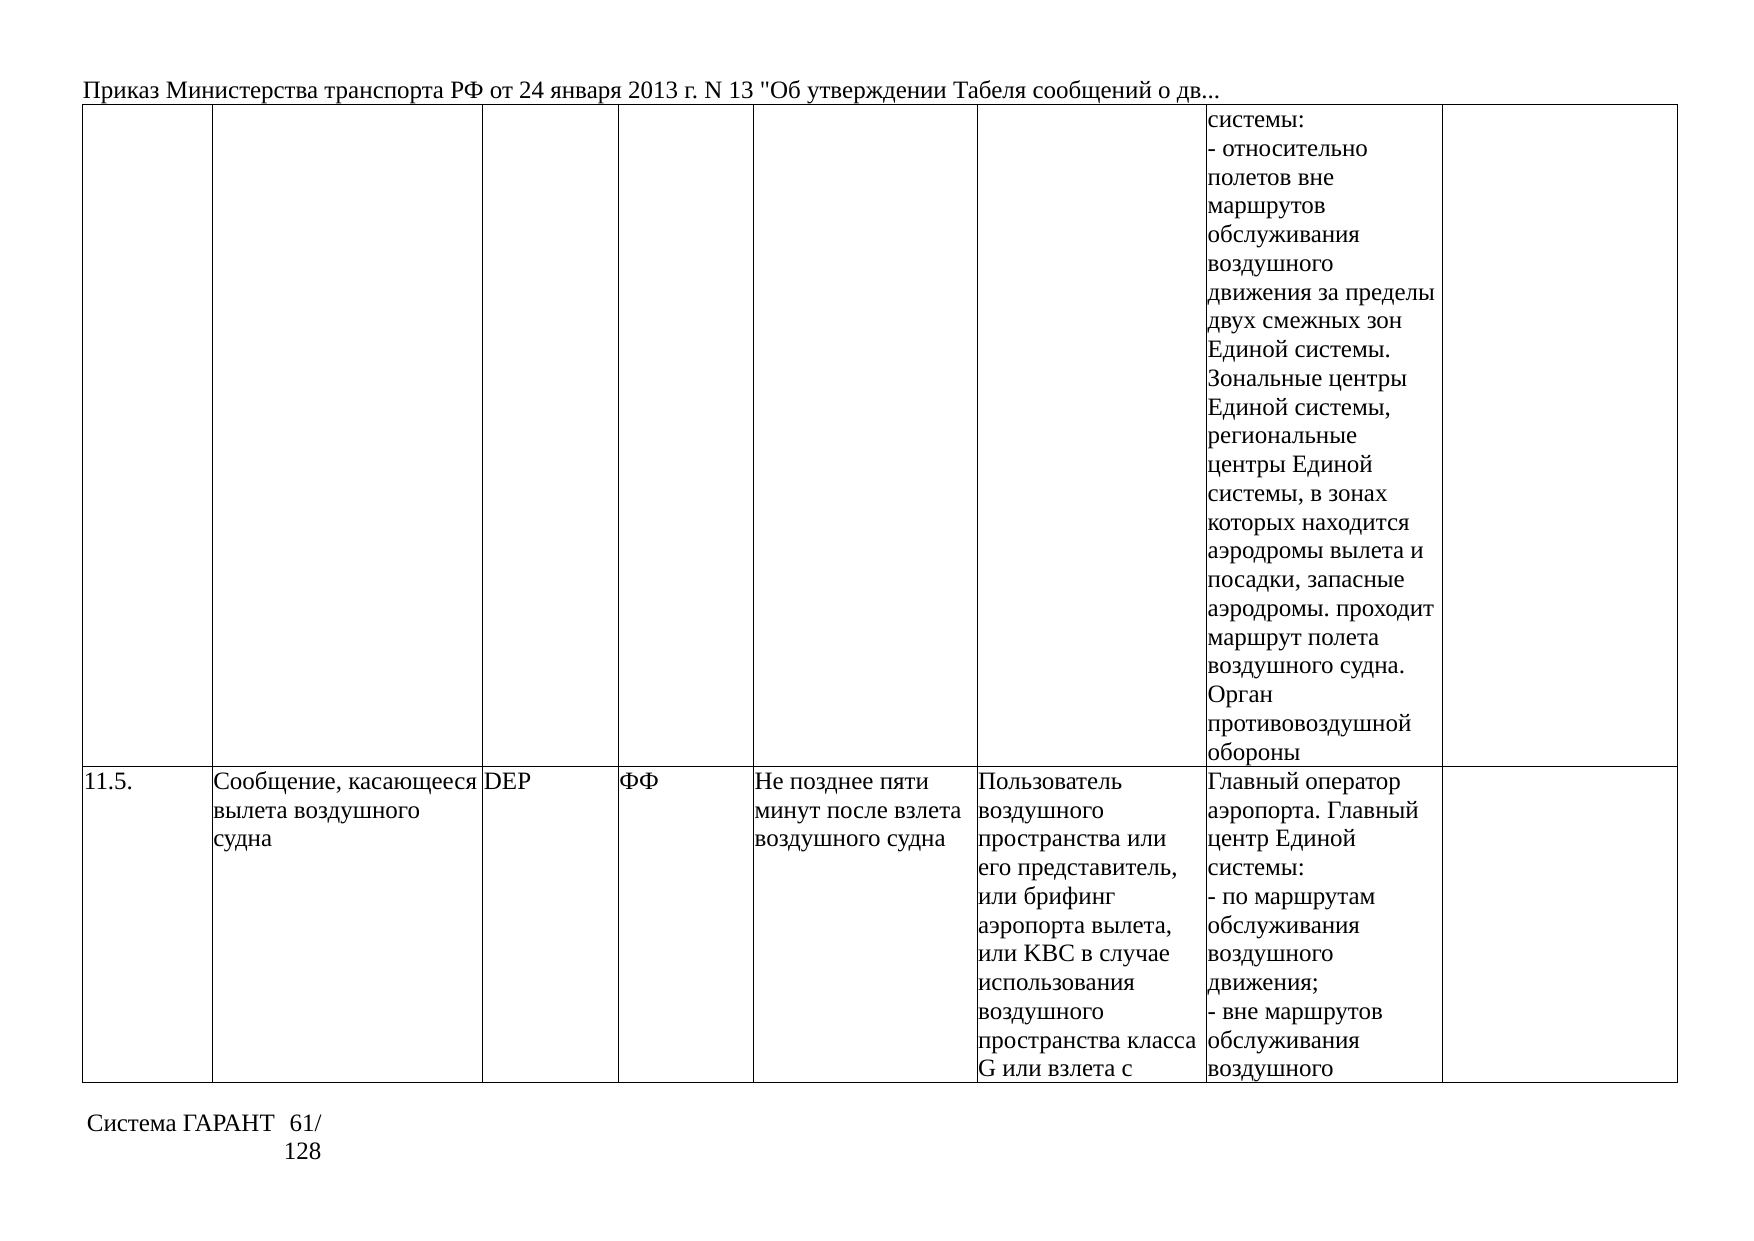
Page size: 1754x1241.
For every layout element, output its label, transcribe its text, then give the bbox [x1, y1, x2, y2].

table_cell [619, 105, 753, 766]
table_cell системы: - относительно полетов вне маршрутов обслуживания воздушного движения за пределы двух смежных зон Единой системы. Зональные центры Единой системы, региональные центры Единой системы, в зонах которых находится аэродромы вылета и посадки, запасные аэродромы. проходит маршрут полета воздушного судна. Орган противовоздушной обороны [1207, 105, 1442, 766]
table_cell [1443, 105, 1677, 766]
table_cell [483, 105, 618, 766]
table_cell Главный оператор аэропорта. Главный центр Единой системы: - по маршрутам обслуживания воздушного движения; - вне маршрутов обслуживания воздушного [1207, 767, 1442, 1082]
table_cell [213, 105, 482, 766]
table_cell Сообщение, касающееся вылета воздушного судна [213, 767, 482, 1082]
table_cell [978, 105, 1206, 766]
table_cell ФФ [619, 767, 753, 1082]
table_cell DEP [483, 767, 618, 1082]
table_cell 11.5. [83, 767, 212, 1082]
table_cell [83, 105, 212, 766]
table_cell [1443, 767, 1677, 1082]
table_cell Не позднее пяти минут после взлета воздушного судна [754, 767, 977, 1082]
table_cell [754, 105, 977, 766]
table_cell Пользователь воздушного пространства или его представитель, или брифинг аэропорта вылета, или KBC в случае использования воздушного пространства класса G или взлета с [978, 767, 1206, 1082]
